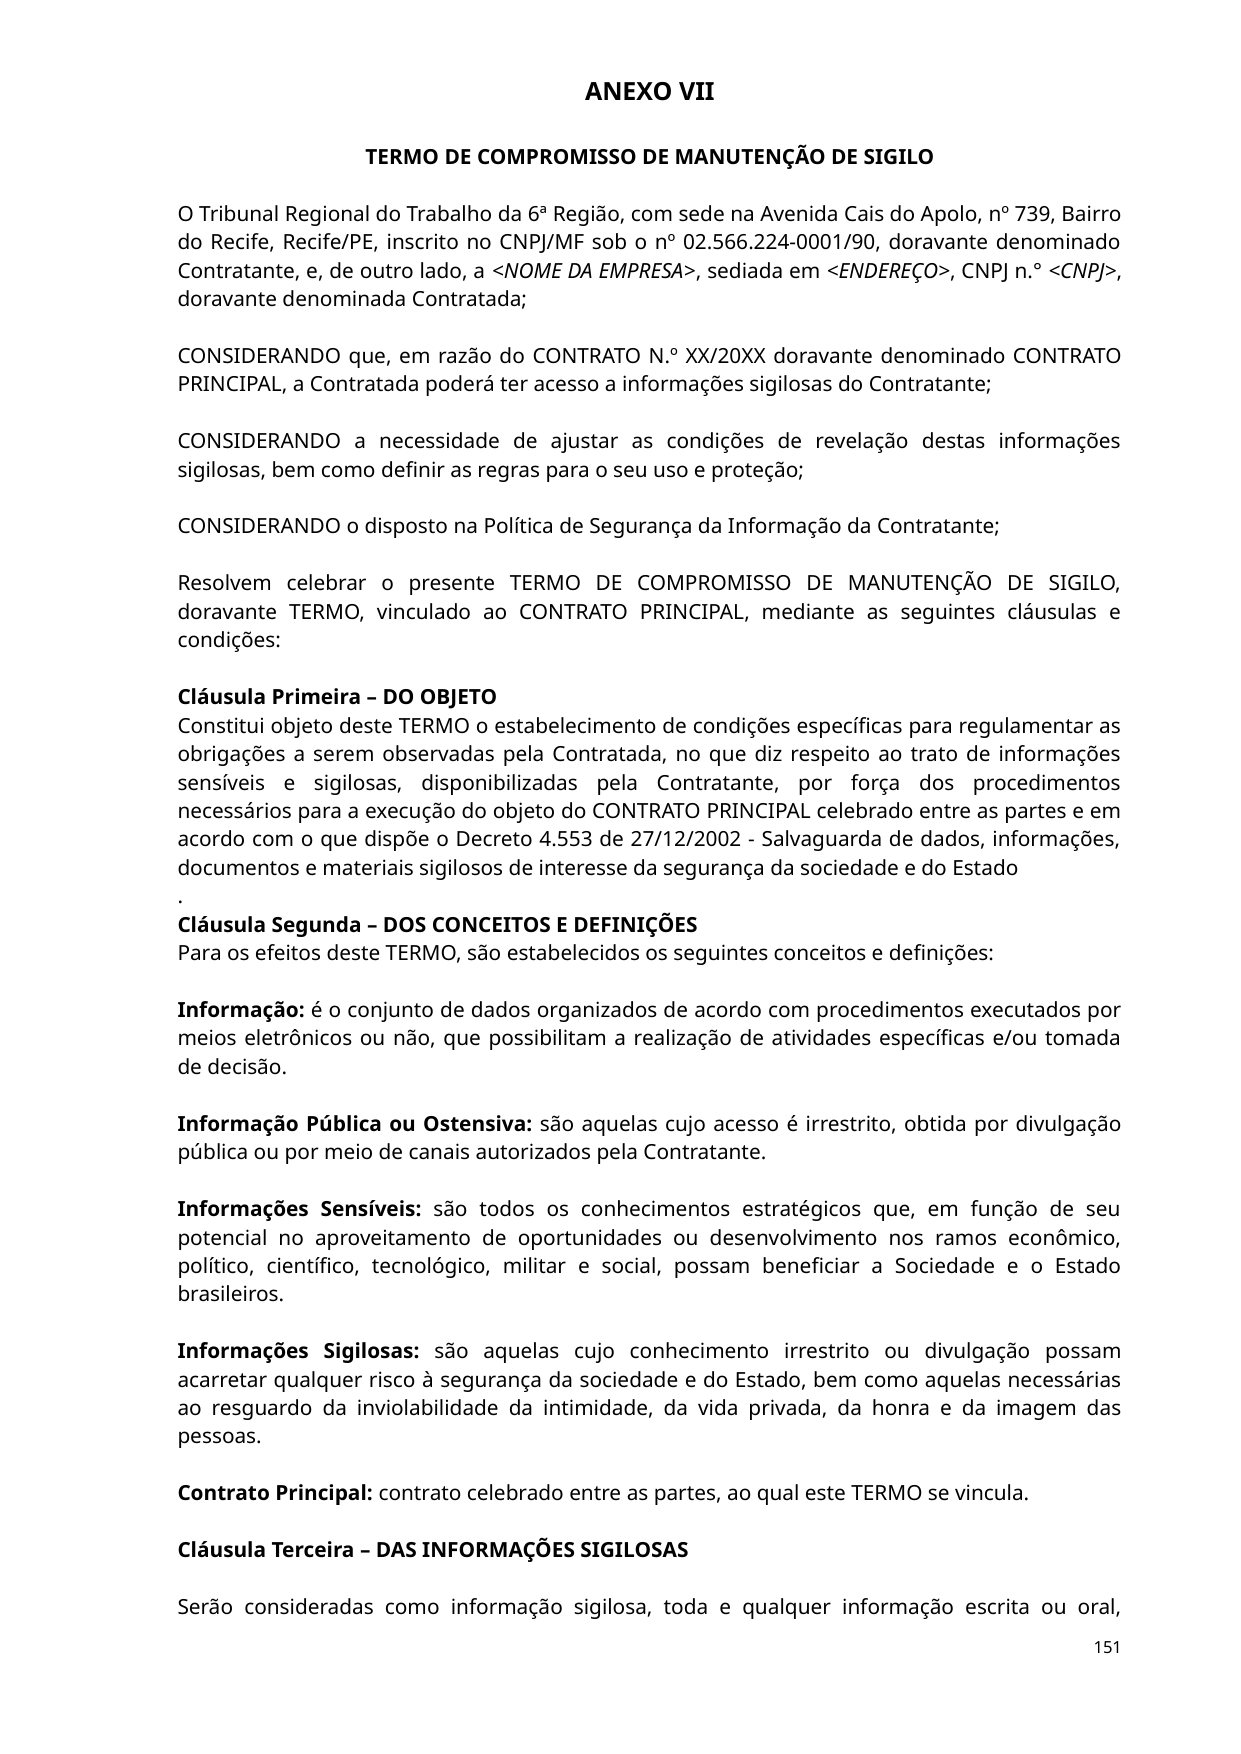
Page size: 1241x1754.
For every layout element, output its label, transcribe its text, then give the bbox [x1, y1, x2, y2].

text CONSIDERANDO que, em razão do CONTRATO N.º XX/20XX doravante denominado CONTRATO PRINCIPAL, a Contratada poderá ter acesso a informações sigilosas do Contratante; [177, 341, 1122, 398]
text Constitui objeto deste TERMO o estabelecimento de condições específicas para regulamentar as obrigações a serem observadas pela Contratada, no que diz respeito ao trato de informações sensíveis e sigilosas, disponibilizadas pela Contratante, por força dos procedimentos necessários para a execução do objeto do CONTRATO PRINCIPAL celebrado entre as partes e em acordo com o que dispõe o Decreto 4.553 de 27/12/2002 - Salvaguarda de dados, informações, documentos e materiais sigilosos de interesse da segurança da sociedade e do Estado [177, 711, 1122, 881]
text CONSIDERANDO o disposto na Política de Segurança da Informação da Contratante; [177, 512, 1122, 540]
text CONSIDERANDO a necessidade de ajustar as condições de revelação destas informações sigilosas, bem como definir as regras para o seu uso e proteção; [177, 426, 1122, 483]
text ANEXO VII [177, 74, 1122, 108]
text . [177, 881, 1122, 910]
text Resolvem celebrar o presente TERMO DE COMPROMISSO DE MANUTENÇÃO DE SIGILO, doravante TERMO, vinculado ao CONTRATO PRINCIPAL, mediante as seguintes cláusulas e condições: [177, 568, 1122, 654]
text Cláusula Primeira – DO OBJETO [177, 682, 1122, 711]
text TERMO DE COMPROMISSO DE MANUTENÇÃO DE SIGILO [177, 142, 1122, 170]
text Informações Sigilosas: são aquelas cujo conhecimento irrestrito ou divulgação possam acarretar qualquer risco à segurança da sociedade e do Estado, bem como aquelas necessárias ao resguardo da inviolabilidade da intimidade, da vida privada, da honra e da imagem das pessoas. [177, 1336, 1122, 1450]
text Informação: é o conjunto de dados organizados de acordo com procedimentos executados por meios eletrônicos ou não, que possibilitam a realização de atividades específicas e/ou tomada de decisão. [177, 995, 1122, 1080]
text O Tribunal Regional do Trabalho da 6ª Região, com sede na Avenida Cais do Apolo, nº 739, Bairro do Recife, Recife/PE, inscrito no CNPJ/MF sob o nº 02.566.224-0001/90, doravante denominado Contratante, e, de outro lado, a <NOME DA EMPRESA>, sediada em <ENDEREÇO>, CNPJ n.° <CNPJ>, doravante denominada Contratada; [177, 199, 1122, 313]
text Serão consideradas como informação sigilosa, toda e qualquer informação escrita ou oral, [177, 1592, 1122, 1621]
text Informação Pública ou Ostensiva: são aquelas cujo acesso é irrestrito, obtida por divulgação pública ou por meio de canais autorizados pela Contratante. [177, 1109, 1122, 1166]
text Contrato Principal: contrato celebrado entre as partes, ao qual este TERMO se vincula. [177, 1478, 1122, 1507]
text Cláusula Segunda – DOS CONCEITOS E DEFINIÇÕES [177, 910, 1122, 938]
text Informações Sensíveis: são todos os conhecimentos estratégicos que, em função de seu potencial no aproveitamento de oportunidades ou desenvolvimento nos ramos econômico, político, científico, tecnológico, militar e social, possam beneficiar a Sociedade e o Estado brasileiros. [177, 1194, 1122, 1308]
text Cláusula Terceira – DAS INFORMAÇÕES SIGILOSAS [177, 1535, 1122, 1564]
text Para os efeitos deste TERMO, são estabelecidos os seguintes conceitos e definições: [177, 938, 1122, 967]
